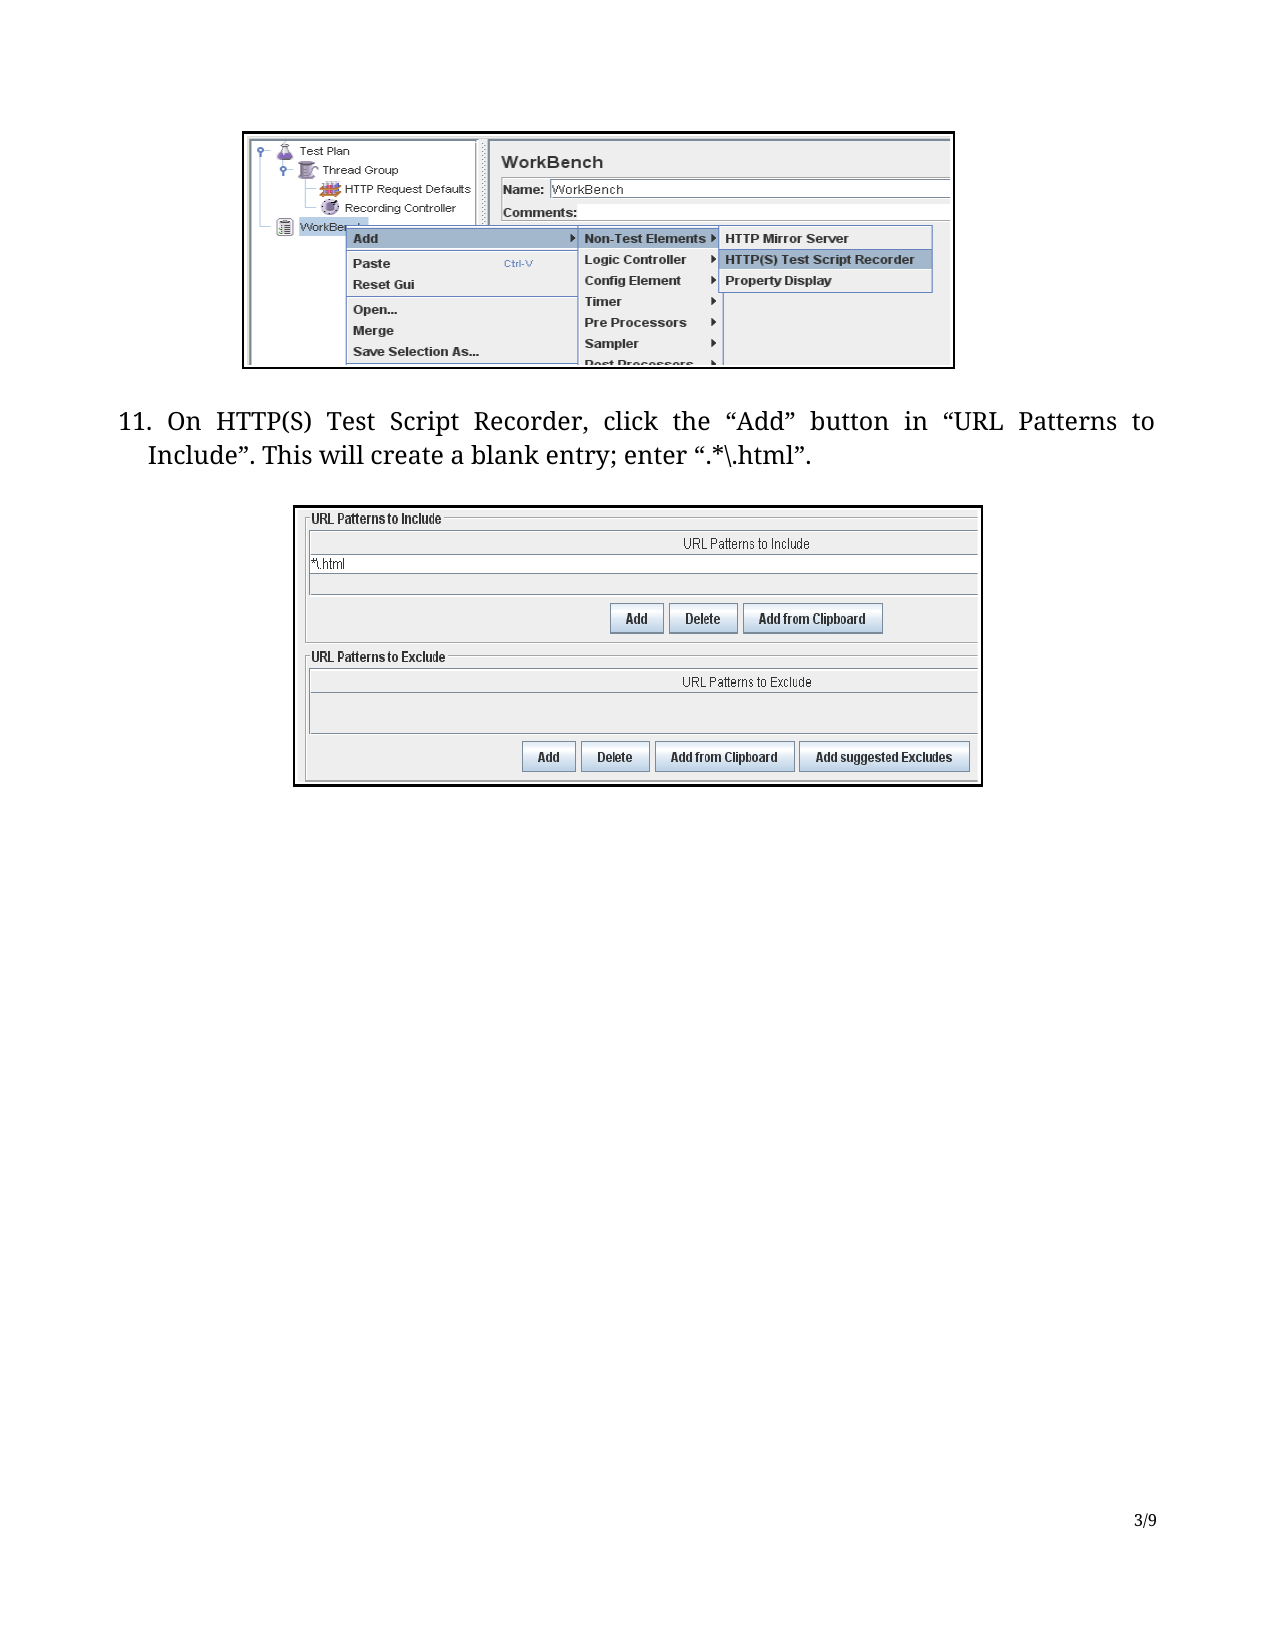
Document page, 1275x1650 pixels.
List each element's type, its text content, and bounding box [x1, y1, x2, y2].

list On HTTP(S) Test Script Recorder, click the “Add” button in “URL Patterns to Include”. This will create a blank entry; enter “.*\.html”. [118, 403, 1157, 471]
picture [297, 510, 978, 782]
picture [247, 136, 951, 365]
